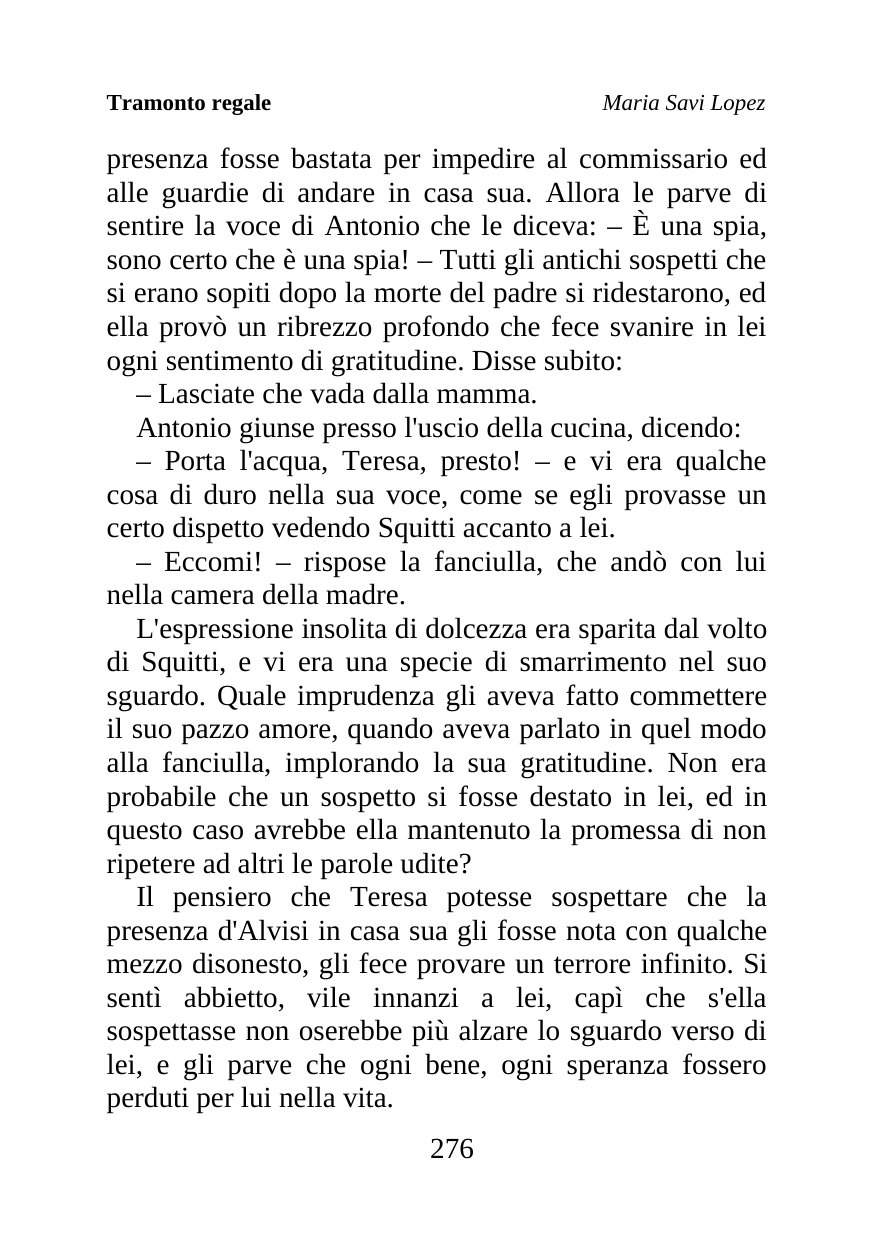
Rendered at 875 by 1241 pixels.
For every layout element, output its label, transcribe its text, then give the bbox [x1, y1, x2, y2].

text Il pensiero che Teresa potesse sospettare che la presenza d'Alvisi in casa sua gli fosse nota con qualche mezzo disonesto, gli fece provare un terrore infinito. Si sentì abbietto, vile innanzi a lei, capì che s'ella sospettasse non oserebbe più alzare lo sguardo verso di lei, e gli parve che ogni bene, ogni speranza fossero perduti per lui nella vita. [106, 879, 768, 1114]
text – Porta l'acqua, Teresa, presto! – e vi era qualche cosa di duro nella sua voce, come se egli provasse un certo dispetto vedendo Squitti accanto a lei. [106, 443, 768, 544]
text presenza fosse bastata per impedire al commissario ed alle guardie di andare in casa sua. Allora le parve di sentire la voce di Antonio che le diceva: – È una spia, sono certo che è una spia! – Tutti gli antichi sospetti che si erano sopiti dopo la morte del padre si ridestarono, ed ella provò un ribrezzo profondo che fece svanire in lei ogni sentimento di gratitudine. Disse subito: [106, 141, 768, 376]
text – Eccomi! – rispose la fanciulla, che andò con lui nella camera della madre. [106, 544, 768, 611]
text Antonio giunse presso l'uscio della cucina, dicendo: [106, 410, 768, 443]
text L'espressione insolita di dolcezza era sparita dal volto di Squitti, e vi era una specie di smarrimento nel suo sguardo. Quale imprudenza gli aveva fatto commettere il suo pazzo amore, quando aveva parlato in quel modo alla fanciulla, implorando la sua gratitudine. Non era probabile che un sospetto si fosse destato in lei, ed in questo caso avrebbe ella mantenuto la promessa di non ripetere ad altri le parole udite? [106, 611, 768, 879]
text – Lasciate che vada dalla mamma. [106, 376, 768, 410]
